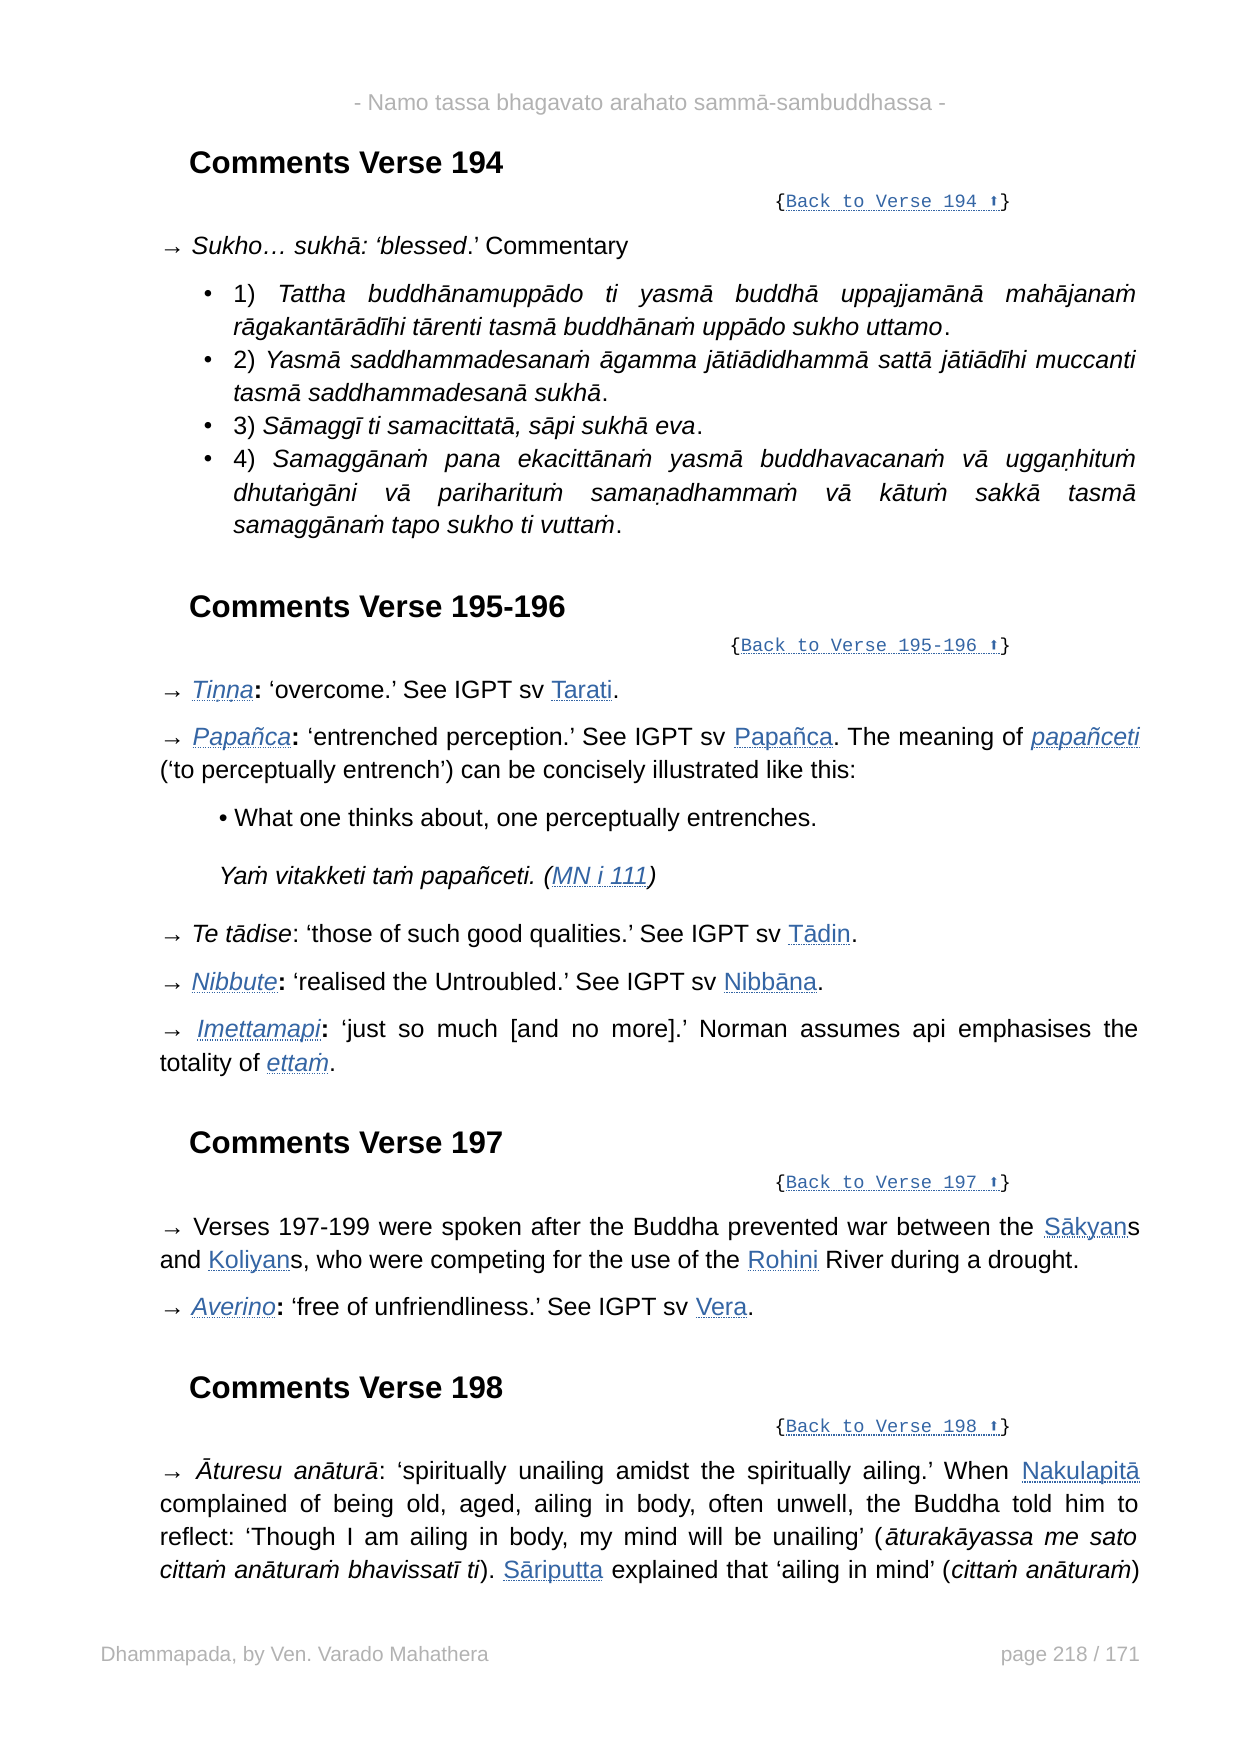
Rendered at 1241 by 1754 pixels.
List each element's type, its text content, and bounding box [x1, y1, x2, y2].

text {Back to Verse 194 ⬆} [159, 192, 1022, 213]
text → Te tādise: ‘those of such good qualities.’ See IGPT sv Tādin. [159, 919, 1140, 948]
list 2) Yasmā saddhammadesanaṁ āgamma jātiādidhammā sattā jātiādīhi muccanti tasmā saddhammadesanā sukhā. [204, 345, 1140, 407]
list 3) Sāmaggī ti samacittatā, sāpi sukhā eva. [204, 411, 1140, 440]
text {Back to Verse 197 ⬆} [159, 1172, 1022, 1194]
subtitle Comments Verse 195-196 [189, 588, 1140, 623]
text {Back to Verse 195-196 ⬆} [159, 635, 1022, 657]
list 4) Samaggānaṁ pana ekacittānaṁ yasmā buddhavacanaṁ vā uggaṇhituṁ dhutaṅgāni vā pariharituṁ samaṇadhammaṁ vā kātuṁ sakkā tasmā samaggānaṁ tapo sukho ti vuttaṁ. [204, 444, 1140, 539]
text → Imettamapi: ‘just so much [and no more].’ Norman assumes api emphasises the totality of ettaṁ. [159, 1014, 1140, 1076]
text → Nibbute: ‘realised the Untroubled.’ See IGPT sv Nibbāna. [159, 967, 1140, 996]
subtitle Comments Verse 194 [189, 144, 1140, 180]
text → Āturesu anāturā: ‘spiritually unailing amidst the spiritually ailing.’ When Nakulapitā complained of being old, aged, ailing in body, often unwell, the Buddha told him to reflect: ‘Though I am ailing in body, my mind will be unailing’ (āturakāyassa me sato cittaṁ anāturaṁ bhavissatī ti). Sāriputta explained that ‘ailing in mind’ (cittaṁ anāturaṁ) [159, 1456, 1140, 1584]
text Yaṁ vitakketi taṁ papañceti. (MN i 111) [218, 861, 1081, 890]
text → Sukho… sukhā: ‘blessed.’ Commentary [159, 231, 1140, 260]
list 1) Tattha buddhānamuppādo ti yasmā buddhā uppajjamānā mahājanaṁ rāgakantārādīhi tārenti tasmā buddhānaṁ uppādo sukho uttamo. [204, 279, 1140, 341]
subtitle Comments Verse 197 [189, 1124, 1140, 1161]
text → Tiṇṇa: ‘overcome.’ See IGPT sv Tarati. [159, 674, 1140, 703]
subtitle Comments Verse 198 [189, 1369, 1140, 1405]
text {Back to Verse 198 ⬆} [159, 1417, 1022, 1438]
text → Verses 197-199 were spoken after the Buddha prevented war between the Sākyans and Koliyans, who were competing for the use of the Rohini River during a drought. [159, 1212, 1140, 1273]
text → Papañca: ‘entrenched perception.’ See IGPT sv Papañca. The meaning of papañceti (‘to perceptually entrench’) can be concisely illustrated like this: [159, 722, 1140, 784]
text → Averino: ‘free of unfriendliness.’ See IGPT sv Vera. [159, 1292, 1140, 1321]
text • What one thinks about, one perceptually entrenches. [218, 803, 1081, 832]
